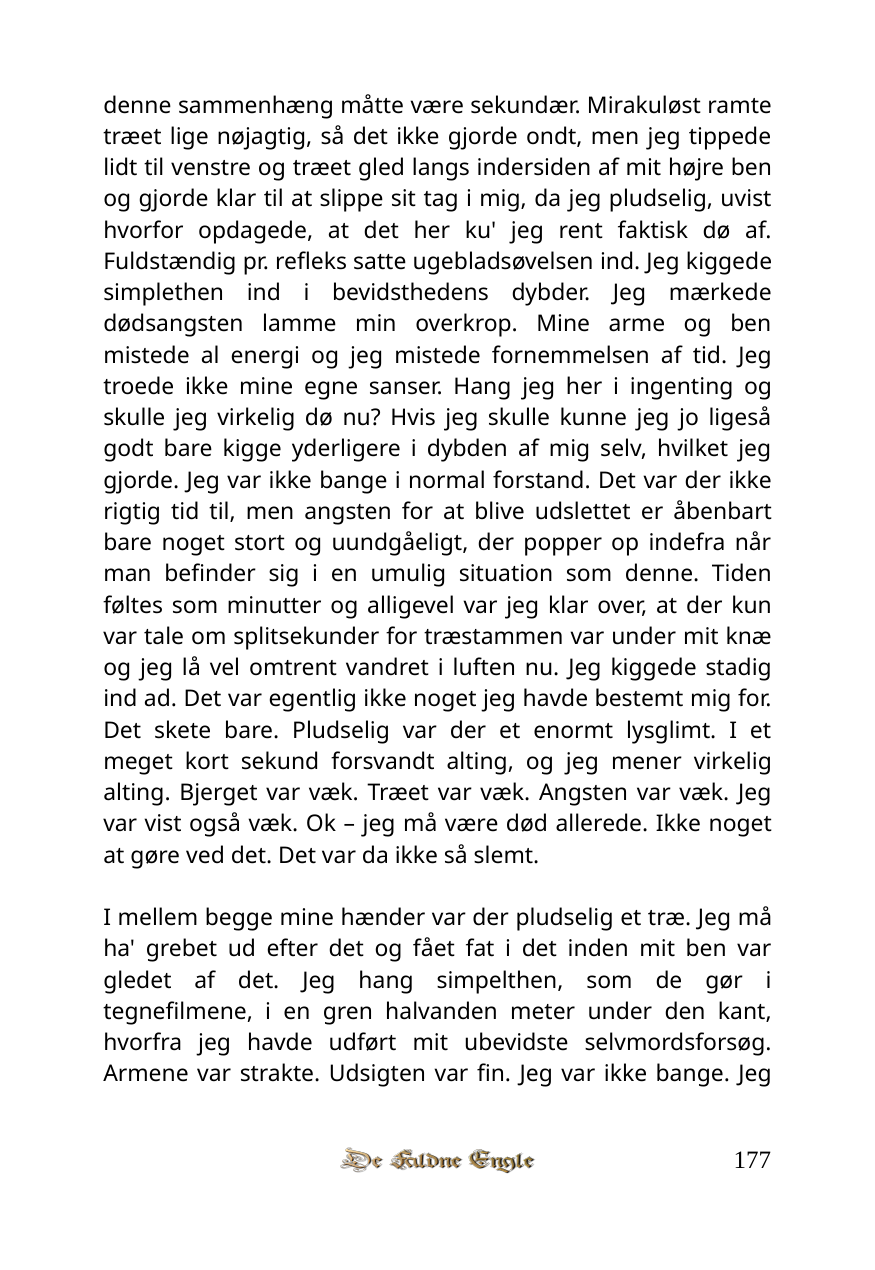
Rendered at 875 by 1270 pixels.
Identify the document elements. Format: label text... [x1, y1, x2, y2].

text I mellem begge mine hænder var der pludselig et træ. Jeg må ha' grebet ud efter det og fået fat i det inden mit ben var gledet af det. Jeg hang simpelthen, som de gør i tegnefilmene, i en gren halvanden meter under den kant, hvorfra jeg havde udført mit ubevidste selvmordsforsøg. Armene var strakte. Udsigten var fin. Jeg var ikke bange. Jeg [103, 901, 772, 1088]
picture [337, 1145, 537, 1175]
text denne sammenhæng måtte være sekundær. Mirakuløst ramte træet lige nøjagtig, så det ikke gjorde ondt, men jeg tippede lidt til venstre og træet gled langs indersiden af mit højre ben og gjorde klar til at slippe sit tag i mig, da jeg pludselig, uvist hvorfor opdagede, at det her ku' jeg rent faktisk dø af. Fuldstændig pr. refleks satte ugebladsøvelsen ind. Jeg kiggede simplethen ind i bevidsthedens dybder. Jeg mærkede dødsangsten lamme min overkrop. Mine arme og ben mistede al energi og jeg mistede fornemmelsen af tid. Jeg troede ikke mine egne sanser. Hang jeg her i ingenting og skulle jeg virkelig dø nu? Hvis jeg skulle kunne jeg jo ligeså godt bare kigge yderligere i dybden af mig selv, hvilket jeg gjorde. Jeg var ikke bange i normal forstand. Det var der ikke rigtig tid til, men angsten for at blive udslettet er åbenbart bare noget stort og uundgåeligt, der popper op indefra når man befinder sig i en umulig situation som denne. Tiden føltes som minutter og alligevel var jeg klar over, at der kun var tale om splitsekunder for træstammen var under mit knæ og jeg lå vel omtrent vandret i luften nu. Jeg kiggede stadig ind ad. Det var egentlig ikke noget jeg havde bestemt mig for. Det skete bare. Pludselig var der et enormt lysglimt. I et meget kort sekund forsvandt alting, og jeg mener virkelig alting. Bjerget var væk. Træet var væk. Angsten var væk. Jeg var vist også væk. Ok – jeg må være død allerede. Ikke noget at gøre ved det. Det var da ikke så slemt. [103, 88, 772, 870]
